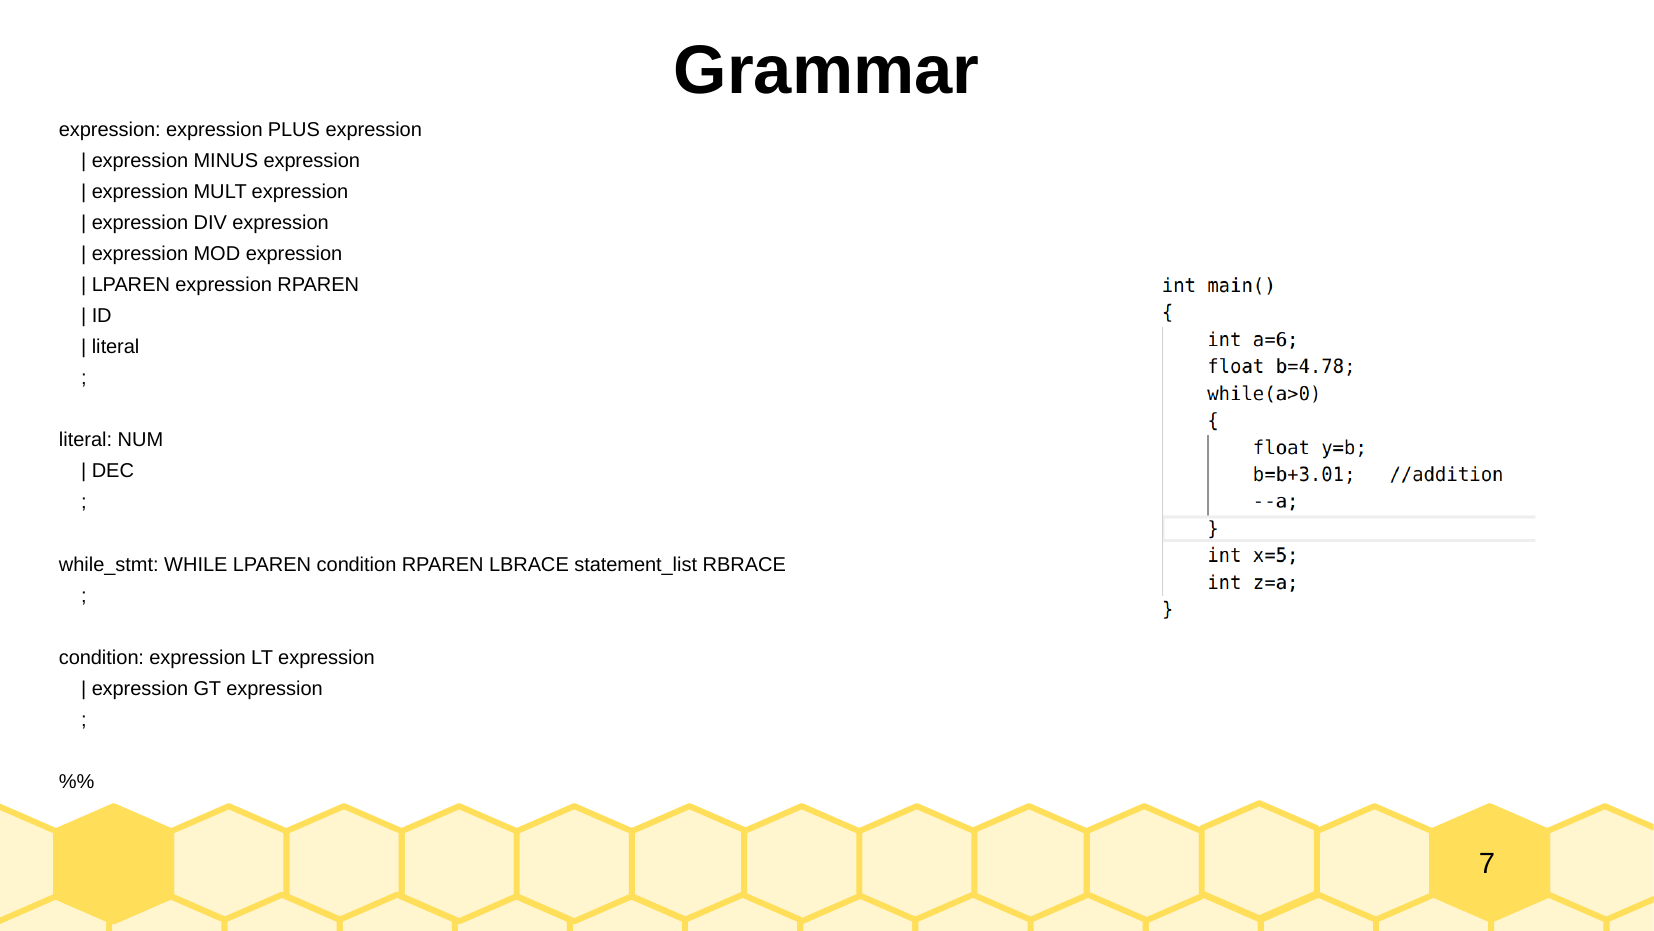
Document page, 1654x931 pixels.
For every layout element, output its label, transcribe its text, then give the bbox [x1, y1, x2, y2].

title Grammar [82, 0, 1571, 118]
picture [1151, 265, 1536, 650]
list expression: expression PLUS expression | expression MINUS expression | expression MULT expression | expression DIV expression | expression MOD expression | LPAREN expression RPAREN | ID | literal ; literal: NUM | DEC ; while_stmt: WHILE LPAREN condition RPAREN LBRACE statement_list RBRACE ; condition: expression LT expression | expression GT expression ; %% [59, 118, 1574, 798]
